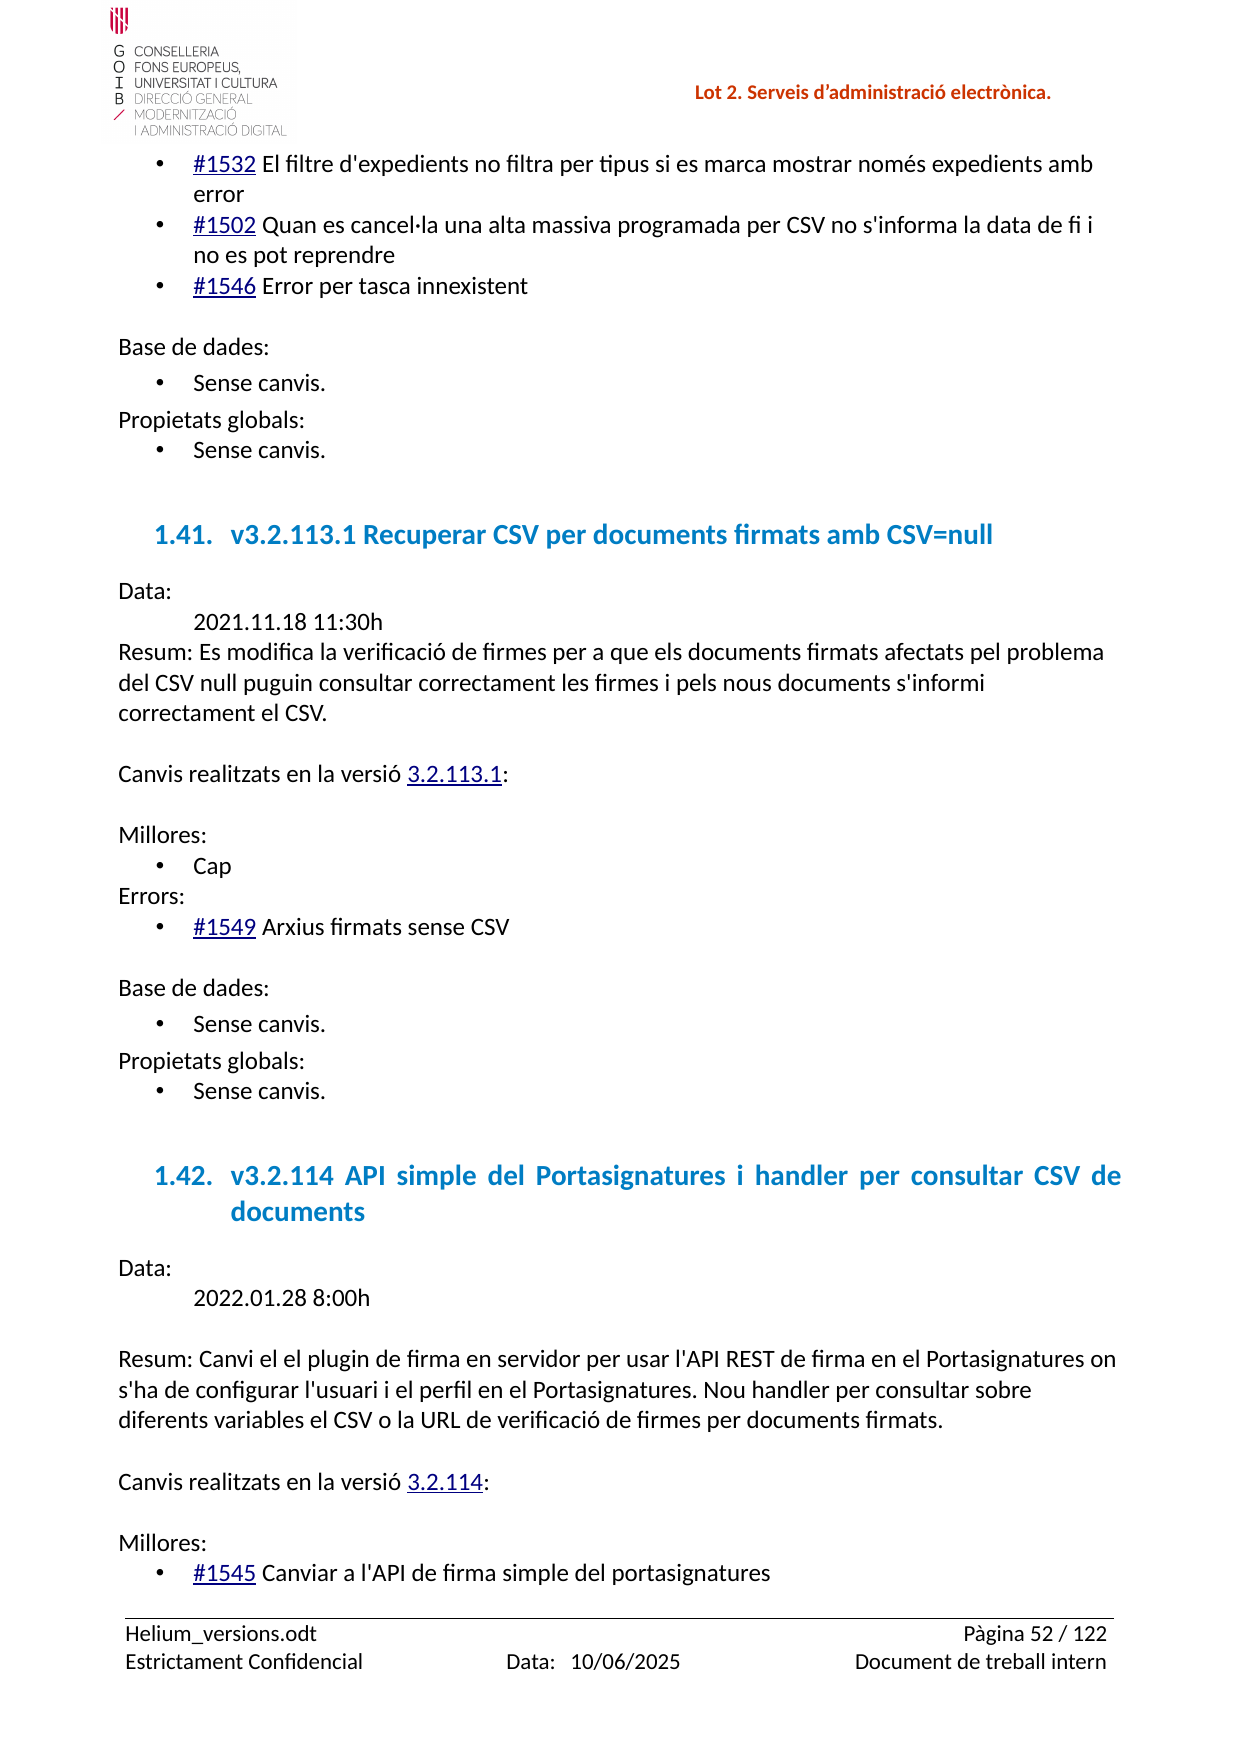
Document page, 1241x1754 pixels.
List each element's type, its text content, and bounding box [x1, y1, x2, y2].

text Propietats globals: [118, 404, 1122, 434]
text Canvis realitzats en la versió 3.2.113.1: [118, 758, 1122, 789]
list Cap [156, 850, 1122, 880]
list #1502 Quan es cancel·la una alta massiva programada per CSV no s'informa la data de fi i no es pot reprendre [156, 209, 1122, 270]
list Sense canvis. [156, 1075, 1122, 1106]
list Sense canvis. [156, 367, 1122, 398]
text Data: [118, 575, 1122, 606]
text Resum: Es modifica la verificació de firmes per a que els documents firmats afectats pel problema del CSV null puguin consultar correctament les firmes i pels nous documents s'informi correctament el CSV. [118, 636, 1122, 728]
list #1532 El filtre d'expedients no filtra per tipus si es marca mostrar només expedients amb error [156, 148, 1122, 209]
text Canvis realitzats en la versió 3.2.114: [118, 1466, 1122, 1496]
text Base de dades: [118, 331, 1122, 361]
list #1546 Error per tasca innexistent [156, 270, 1122, 300]
text 2022.01.28 8:00h [118, 1282, 1122, 1313]
text Data: [118, 1252, 1122, 1282]
text 2021.11.18 11:30h [118, 606, 1122, 636]
text Millores: [118, 1527, 1122, 1557]
subtitle v3.2.113.1 Recuperar CSV per documents firmats amb CSV=null [153, 516, 1122, 552]
text Propietats globals: [118, 1045, 1122, 1075]
list Sense canvis. [156, 434, 1122, 465]
text Base de dades: [118, 972, 1122, 1002]
subtitle v3.2.114 API simple del Portasignatures i handler per consultar CSV de documents [153, 1157, 1122, 1228]
list #1545 Canviar a l'API de firma simple del portasignatures [156, 1557, 1122, 1588]
text Millores: [118, 819, 1122, 850]
text Errors: [118, 880, 1122, 911]
list #1549 Arxius firmats sense CSV [156, 911, 1122, 941]
text Resum: Canvi el el plugin de firma en servidor per usar l'API REST de firma en el Portasignatures on s'ha de configurar l'usuari i el perfil en el Portasignatures. Nou handler per consultar sobre diferents variables el CSV o la URL de verificació de firmes per documents firmats. [118, 1343, 1122, 1435]
picture [100, 0, 297, 144]
list Sense canvis. [156, 1008, 1122, 1039]
